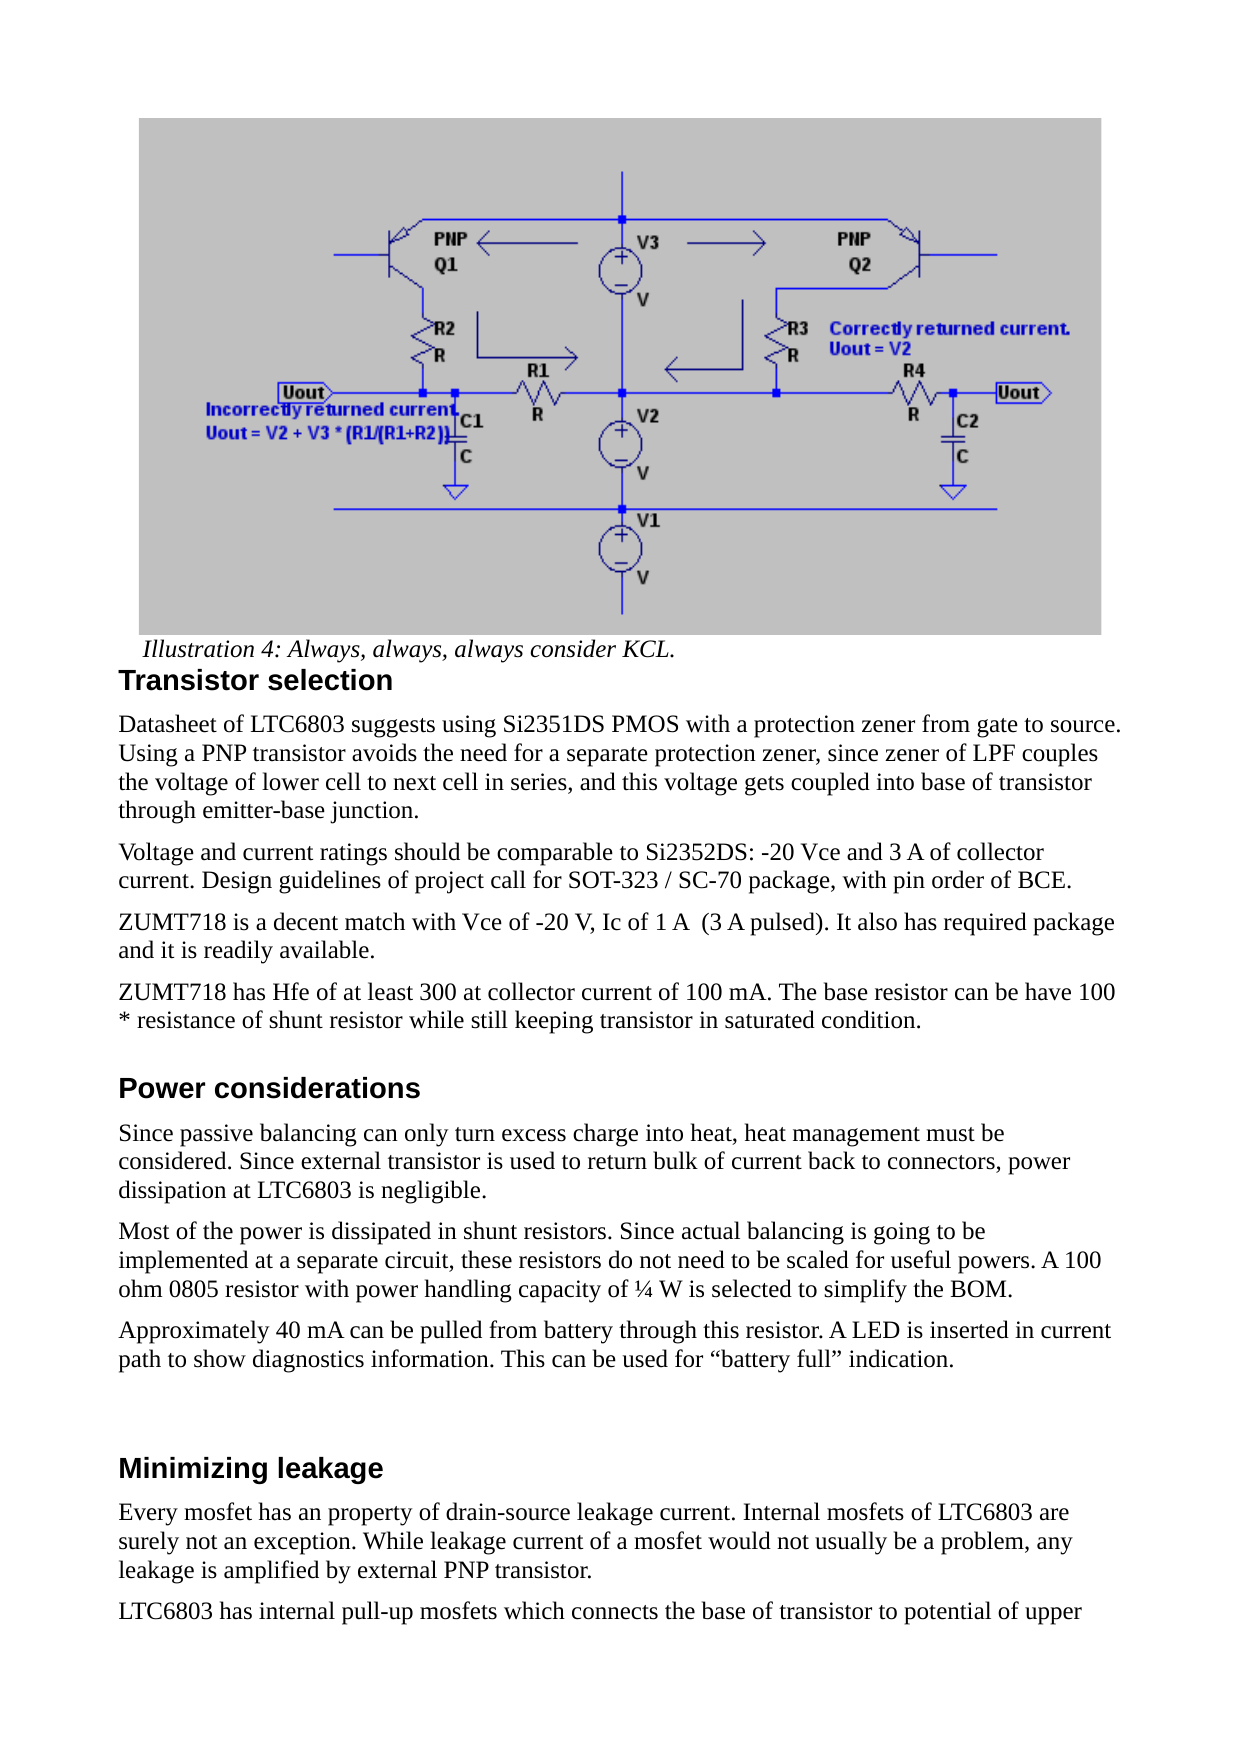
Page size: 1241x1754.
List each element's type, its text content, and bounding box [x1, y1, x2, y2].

text Illustration 4: Always, always, always consider KCL. [142, 635, 1098, 663]
text Datasheet of LTC6803 suggests using Si2351DS PMOS with a protection zener from gate to source. Using a PNP transistor avoids the need for a separate protection zener, since zener of LPF couples the voltage of lower cell to next cell in series, and this voltage gets coupled into base of transistor through emitter-base junction. [118, 709, 1122, 824]
text Voltage and current ratings should be comparable to Si2352DS: -20 Vce and 3 A of collector current. Design guidelines of project call for SOT-323 / SC-70 package, with pin order of BCE. [118, 837, 1122, 894]
subtitle Transistor selection [118, 635, 1122, 697]
subtitle Minimizing leakage [118, 1451, 1122, 1485]
text Every mosfet has an property of drain-source leakage current. Internal mosfets of LTC6803 are surely not an exception. While leakage current of a mosfet would not usually be a problem, any leakage is amplified by external PNP transistor. [118, 1497, 1122, 1584]
subtitle Power considerations [118, 1072, 1122, 1105]
text Since passive balancing can only turn excess charge into heat, heat management must be considered. Since external transistor is used to return bulk of current back to connectors, power dissipation at LTC6803 is negligible. [118, 1118, 1122, 1204]
picture [138, 118, 1102, 635]
text Most of the power is dissipated in shunt resistors. Since actual balancing is going to be implemented at a separate circuit, these resistors do not need to be scaled for useful powers. A 100 ohm 0805 resistor with power handling capacity of ¼ W is selected to simplify the BOM. [118, 1216, 1122, 1303]
text LTC6803 has internal pull-up mosfets which connects the base of transistor to potential of upper [118, 1596, 1122, 1625]
text ZUMT718 is a decent match with Vce of -20 V, Ic of 1 A (3 A pulsed). It also has required package and it is readily available. [118, 907, 1122, 964]
text ZUMT718 has Hfe of at least 300 at collector current of 100 mA. The base resistor can be have 100 * resistance of shunt resistor while still keeping transistor in saturated condition. [118, 977, 1122, 1034]
text Approximately 40 mA can be pulled from battery through this resistor. A LED is inserted in current path to show diagnostics information. This can be used for “battery full” indication. [118, 1315, 1122, 1373]
